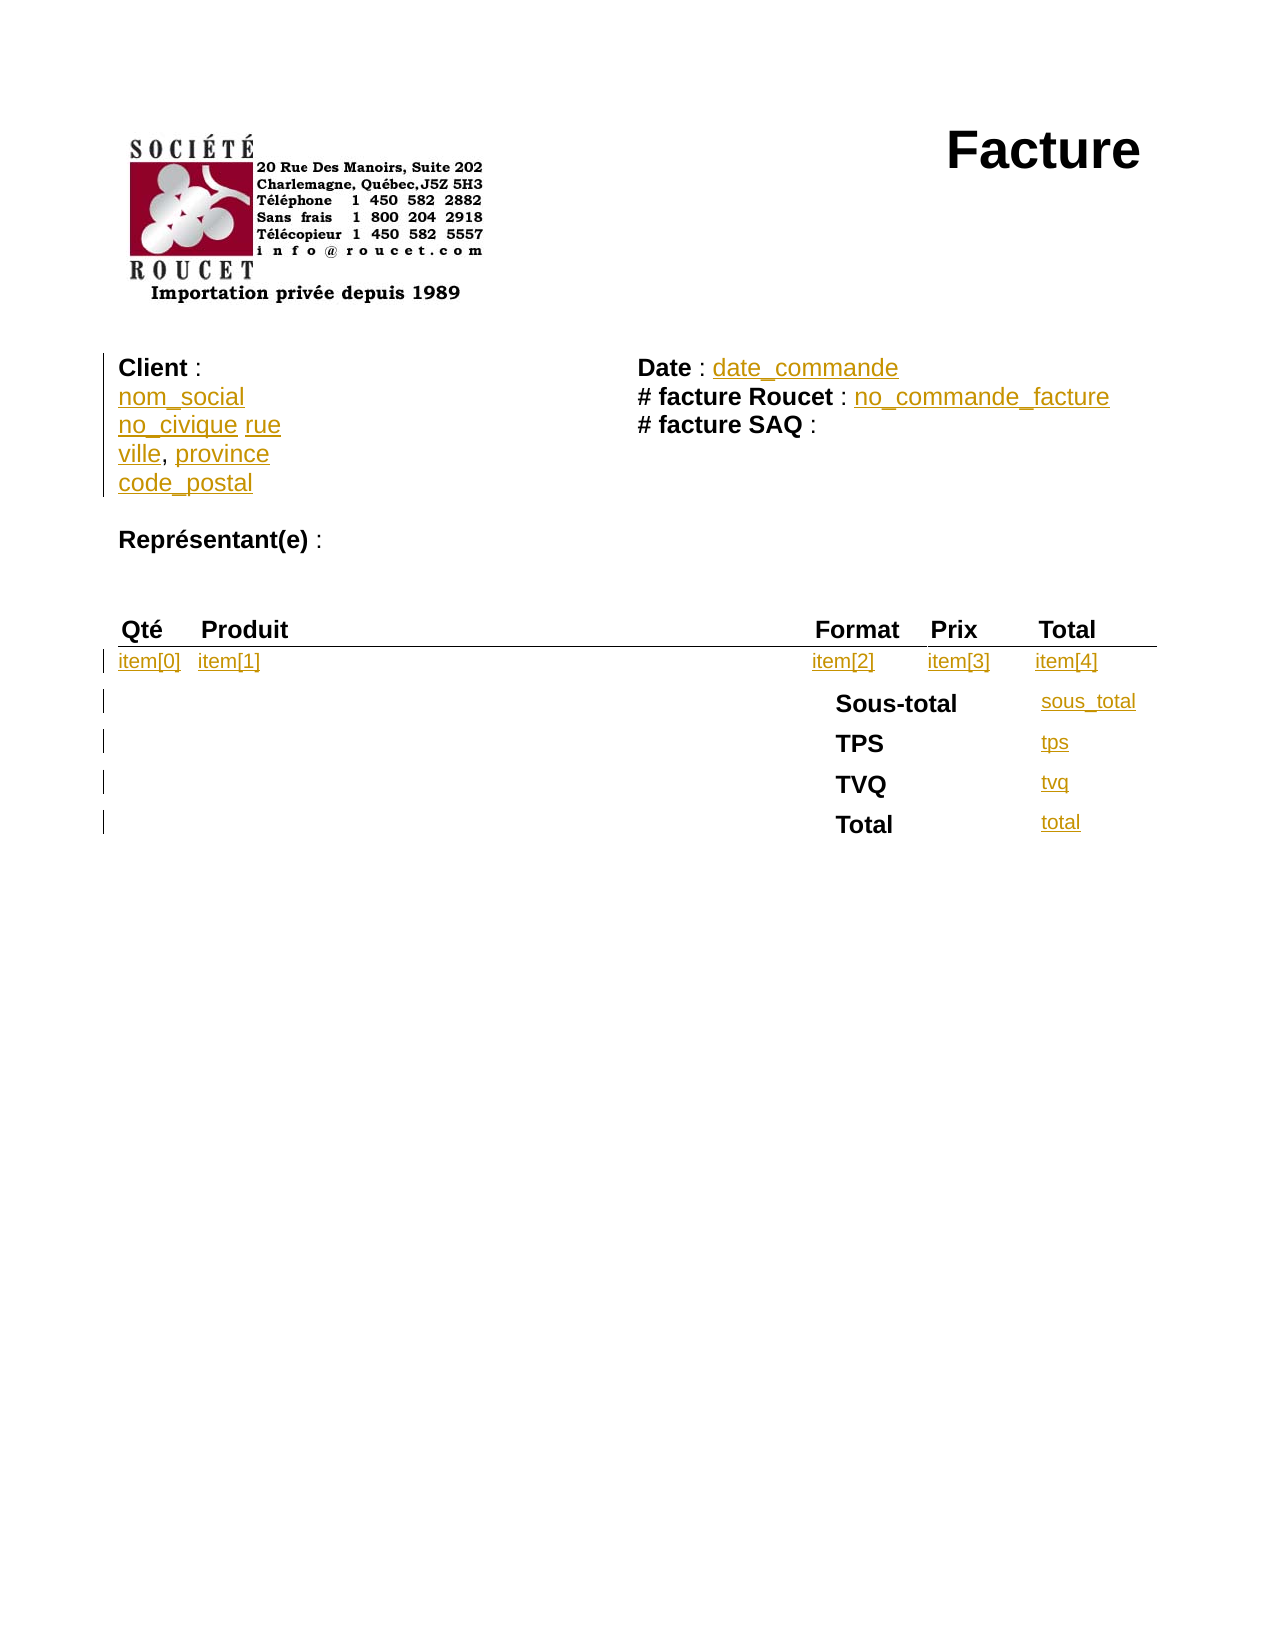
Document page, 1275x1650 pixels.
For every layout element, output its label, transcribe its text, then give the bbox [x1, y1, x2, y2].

table_cell item[4] [1035, 649, 1157, 683]
table_header Date : date_commande # facture Roucet : no_commande_facture # facture SAQ : [638, 353, 1157, 554]
table_cell TVQ [830, 764, 1035, 804]
picture [126, 132, 487, 306]
text Facture [118, 118, 1157, 132]
table_cell item[3] [928, 649, 1035, 683]
table_cell item[1] [198, 649, 812, 683]
table_header Total [1035, 612, 1157, 646]
table_cell item[0] [118, 649, 198, 683]
table_header Prix [928, 612, 1035, 646]
table_cell TPS [830, 724, 1035, 764]
table_cell tvq [1035, 764, 1158, 804]
table_header Qté [118, 612, 198, 646]
table_header Sous-total [830, 684, 1035, 724]
table_cell total [1035, 804, 1158, 844]
table_header sous_total [1035, 684, 1158, 724]
table_cell tps [1035, 724, 1158, 764]
table_header Format [812, 612, 927, 646]
table_header Produit [198, 612, 812, 646]
table_header Client : nom_social no_civique rue ville, province code_postal Représentant(e) : [118, 353, 637, 554]
table_cell item[2] [812, 649, 927, 683]
table_cell Total [830, 804, 1035, 844]
